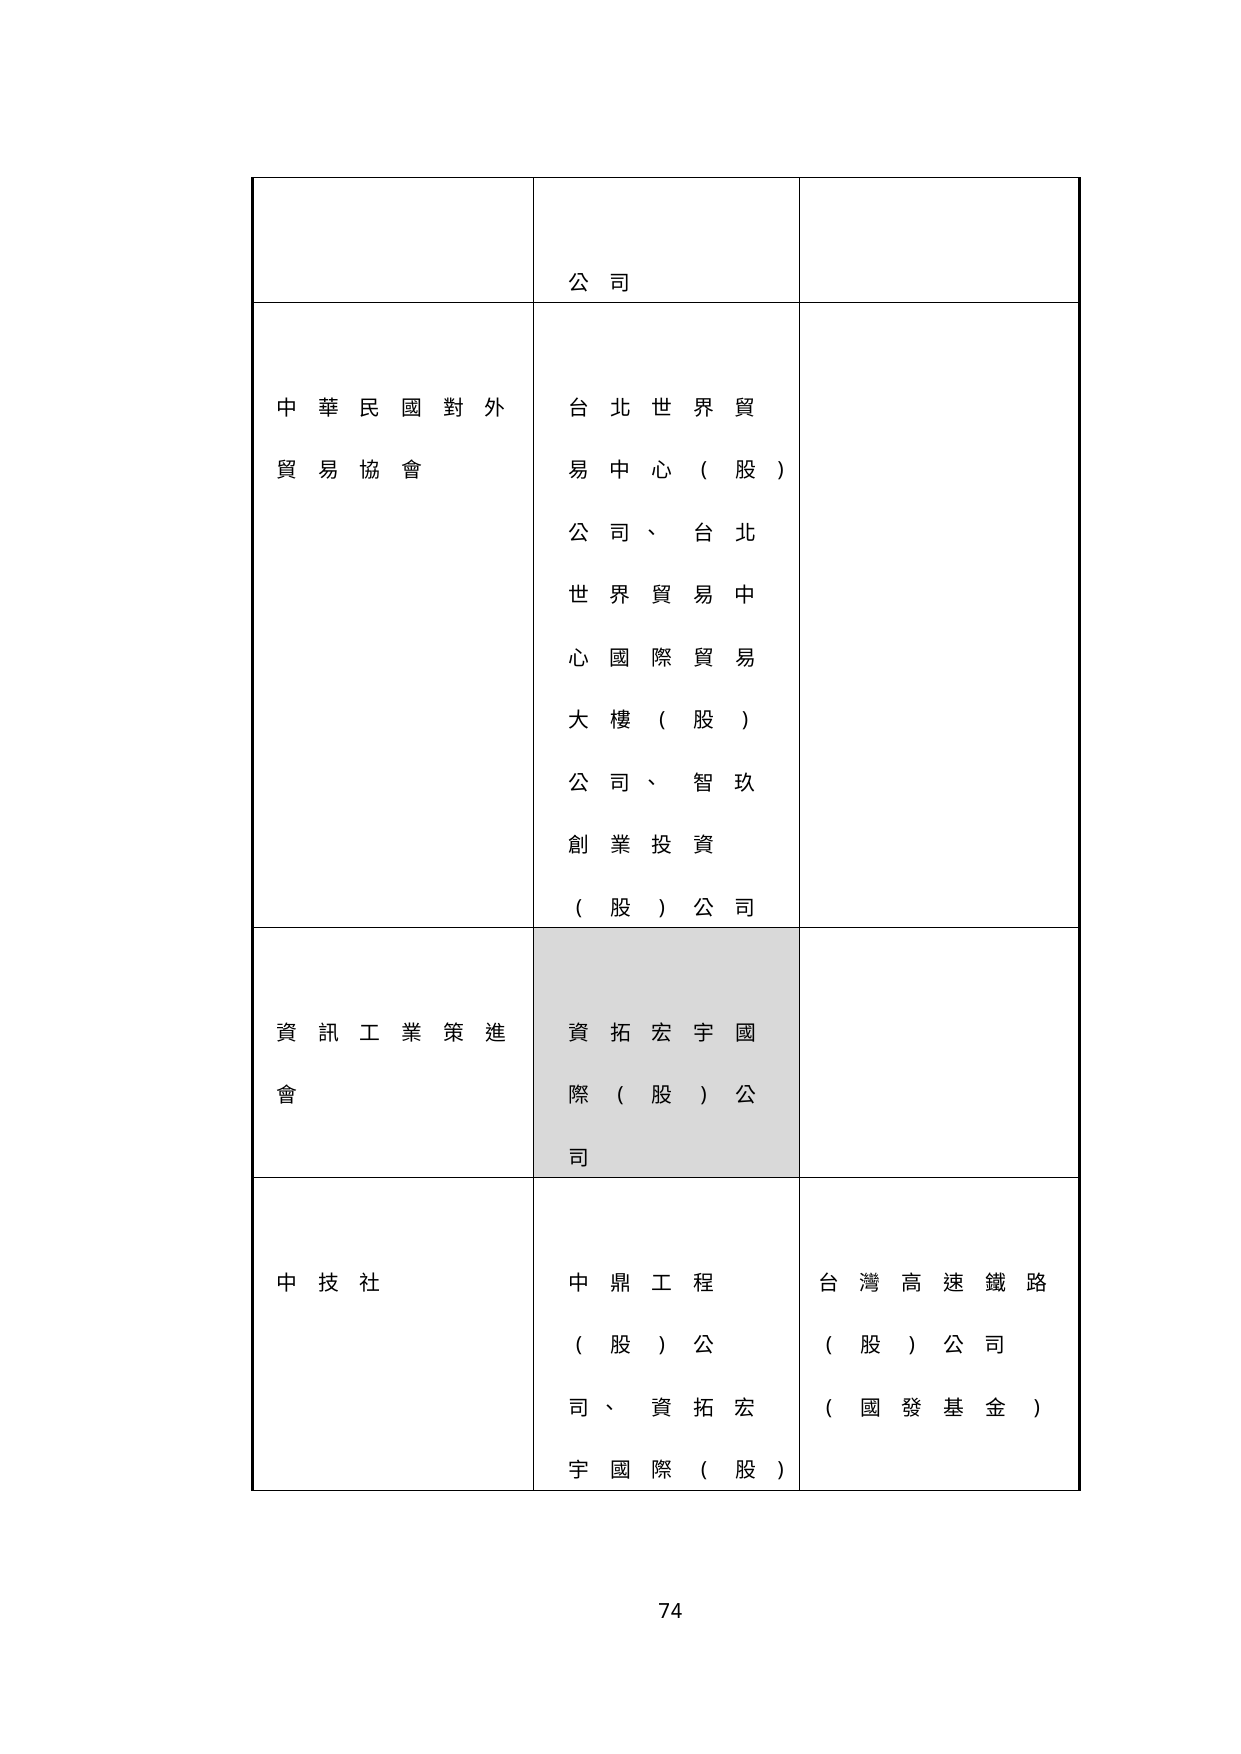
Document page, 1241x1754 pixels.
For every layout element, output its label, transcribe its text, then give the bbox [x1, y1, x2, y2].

table_cell 台灣高速鐵路(股)公司(國發基金) [800, 1178, 1078, 1490]
table_cell 公司 [534, 178, 799, 302]
table_cell 中鼎工程(股)公司、資拓宏宇國際(股) [534, 1178, 799, 1490]
table_cell [800, 178, 1078, 302]
table_cell [800, 928, 1078, 1177]
table_cell 中華民國對外貿易協會 [254, 303, 533, 927]
table_cell 台北世界貿易中心(股)公司、台北世界貿易中心國際貿易大樓(股)公司、智玖創業投資(股)公司 [534, 303, 799, 927]
table_cell 資拓宏宇國際(股)公司 [534, 928, 799, 1177]
table_cell [254, 178, 533, 302]
table_cell 中技社 [254, 1178, 533, 1490]
table_cell [800, 303, 1078, 927]
table_cell 資訊工業策進會 [254, 928, 533, 1177]
